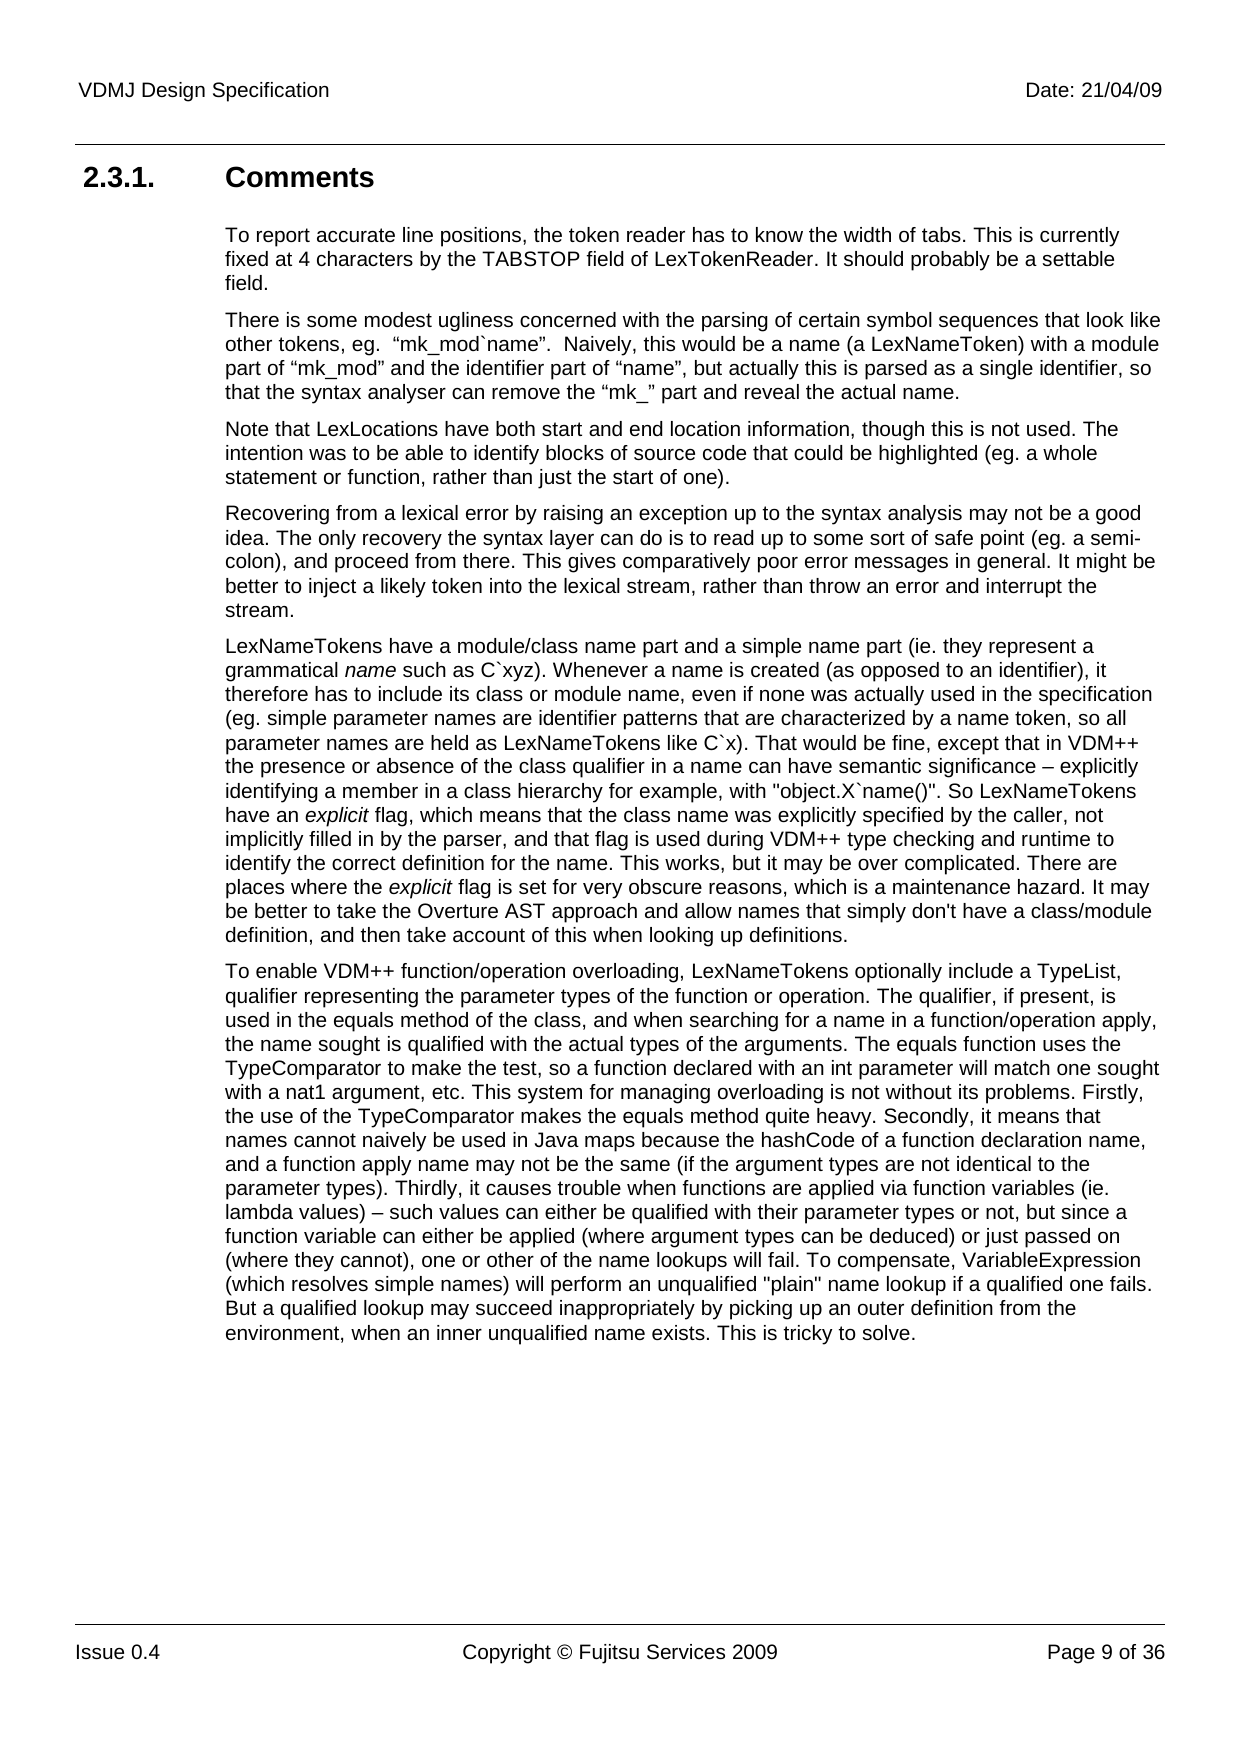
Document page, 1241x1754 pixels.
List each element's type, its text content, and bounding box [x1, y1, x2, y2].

text To report accurate line positions, the token reader has to know the width of tabs. This is currently fixed at 4 characters by the TABSTOP field of LexTokenReader. It should probably be a settable field. [225, 223, 1165, 295]
text There is some modest ugliness concerned with the parsing of certain symbol sequences that look like other tokens, eg. “mk_mod`name”. Naively, this would be a name (a LexNameToken) with a module part of “mk_mod” and the identifier part of “name”, but actually this is parsed as a single identifier, so that the syntax analyser can remove the “mk_” part and reveal the actual name. [225, 308, 1165, 404]
subtitle Comments [75, 160, 1165, 193]
text LexNameTokens have a module/class name part and a simple name part (ie. they represent a grammatical name such as C`xyz). Whenever a name is created (as opposed to an identifier), it therefore has to include its class or module name, even if none was actually used in the specification (eg. simple parameter names are identifier patterns that are characterized by a name token, so all parameter names are held as LexNameTokens like C`x). That would be fine, except that in VDM++ the presence or absence of the class qualifier in a name can have semantic significance – explicitly identifying a member in a class hierarchy for example, with "object.X`name()". So LexNameTokens have an explicit flag, which means that the class name was explicitly specified by the caller, not implicitly filled in by the parser, and that flag is used during VDM++ type checking and runtime to identify the correct definition for the name. This works, but it may be over complicated. There are places where the explicit flag is set for very obscure reasons, which is a maintenance hazard. It may be better to take the Overture AST approach and allow names that simply don't have a class/module definition, and then take account of this when looking up definitions. [225, 634, 1165, 947]
text Recovering from a lexical error by raising an exception up to the syntax analysis may not be a good idea. The only recovery the syntax layer can do is to read up to some sort of safe point (eg. a semi-colon), and proceed from there. This gives comparatively poor error messages in general. It might be better to inject a likely token into the lexical stream, rather than throw an error and interrupt the stream. [225, 501, 1165, 622]
text To enable VDM++ function/operation overloading, LexNameTokens optionally include a TypeList, qualifier representing the parameter types of the function or operation. The qualifier, if present, is used in the equals method of the class, and when searching for a name in a function/operation apply, the name sought is qualified with the actual types of the arguments. The equals function uses the TypeComparator to make the test, so a function declared with an int parameter will match one sought with a nat1 argument, etc. This system for managing overloading is not without its problems. Firstly, the use of the TypeComparator makes the equals method quite heavy. Secondly, it means that names cannot naively be used in Java maps because the hashCode of a function declaration name, and a function apply name may not be the same (if the argument types are not identical to the parameter types). Thirdly, it causes trouble when functions are applied via function variables (ie. lambda values) – such values can either be qualified with their parameter types or not, but since a function variable can either be applied (where argument types can be deduced) or just passed on (where they cannot), one or other of the name lookups will fail. To compensate, VariableExpression (which resolves simple names) will perform an unqualified "plain" name lookup if a qualified one fails. But a qualified lookup may succeed inappropriately by picking up an outer definition from the environment, when an inner unqualified name exists. This is tricky to solve. [225, 959, 1165, 1344]
text Note that LexLocations have both start and end location information, though this is not used. The intention was to be able to identify blocks of source code that could be highlighted (eg. a whole statement or function, rather than just the start of one). [225, 417, 1165, 489]
